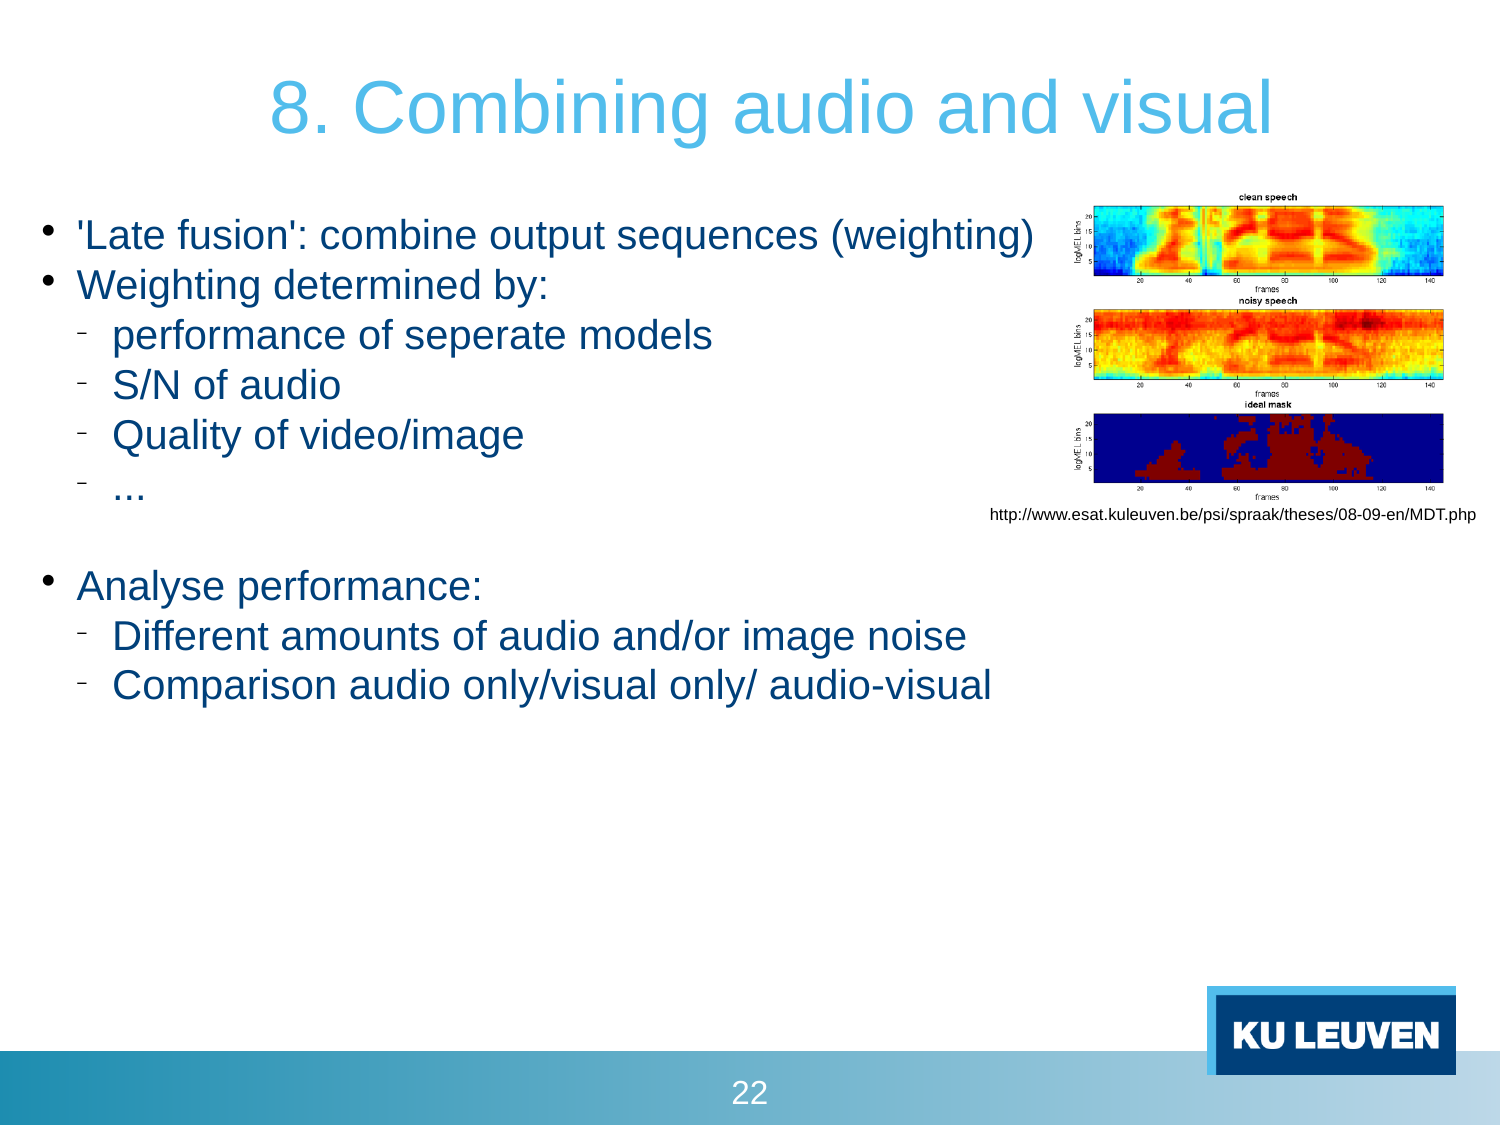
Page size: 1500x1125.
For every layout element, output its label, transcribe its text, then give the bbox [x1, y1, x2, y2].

picture [1035, 176, 1486, 498]
text_box [0, 1051, 1500, 1125]
text_box 8. Combining audio and visual [88, 29, 1456, 158]
picture [1207, 986, 1456, 1051]
text_box http://www.esat.kuleuven.be/psi/spraak/theses/08-09-en/MDT.php [975, 498, 1500, 555]
text_box 'Late fusion': combine output sequences (weighting) Weighting determined by: performance of seperate models S/N of audio Quality of video/image ... Analyse performance: Different amounts of audio and/or image noise Comparison audio only/visual only/ audio-visual [41, 158, 1483, 945]
